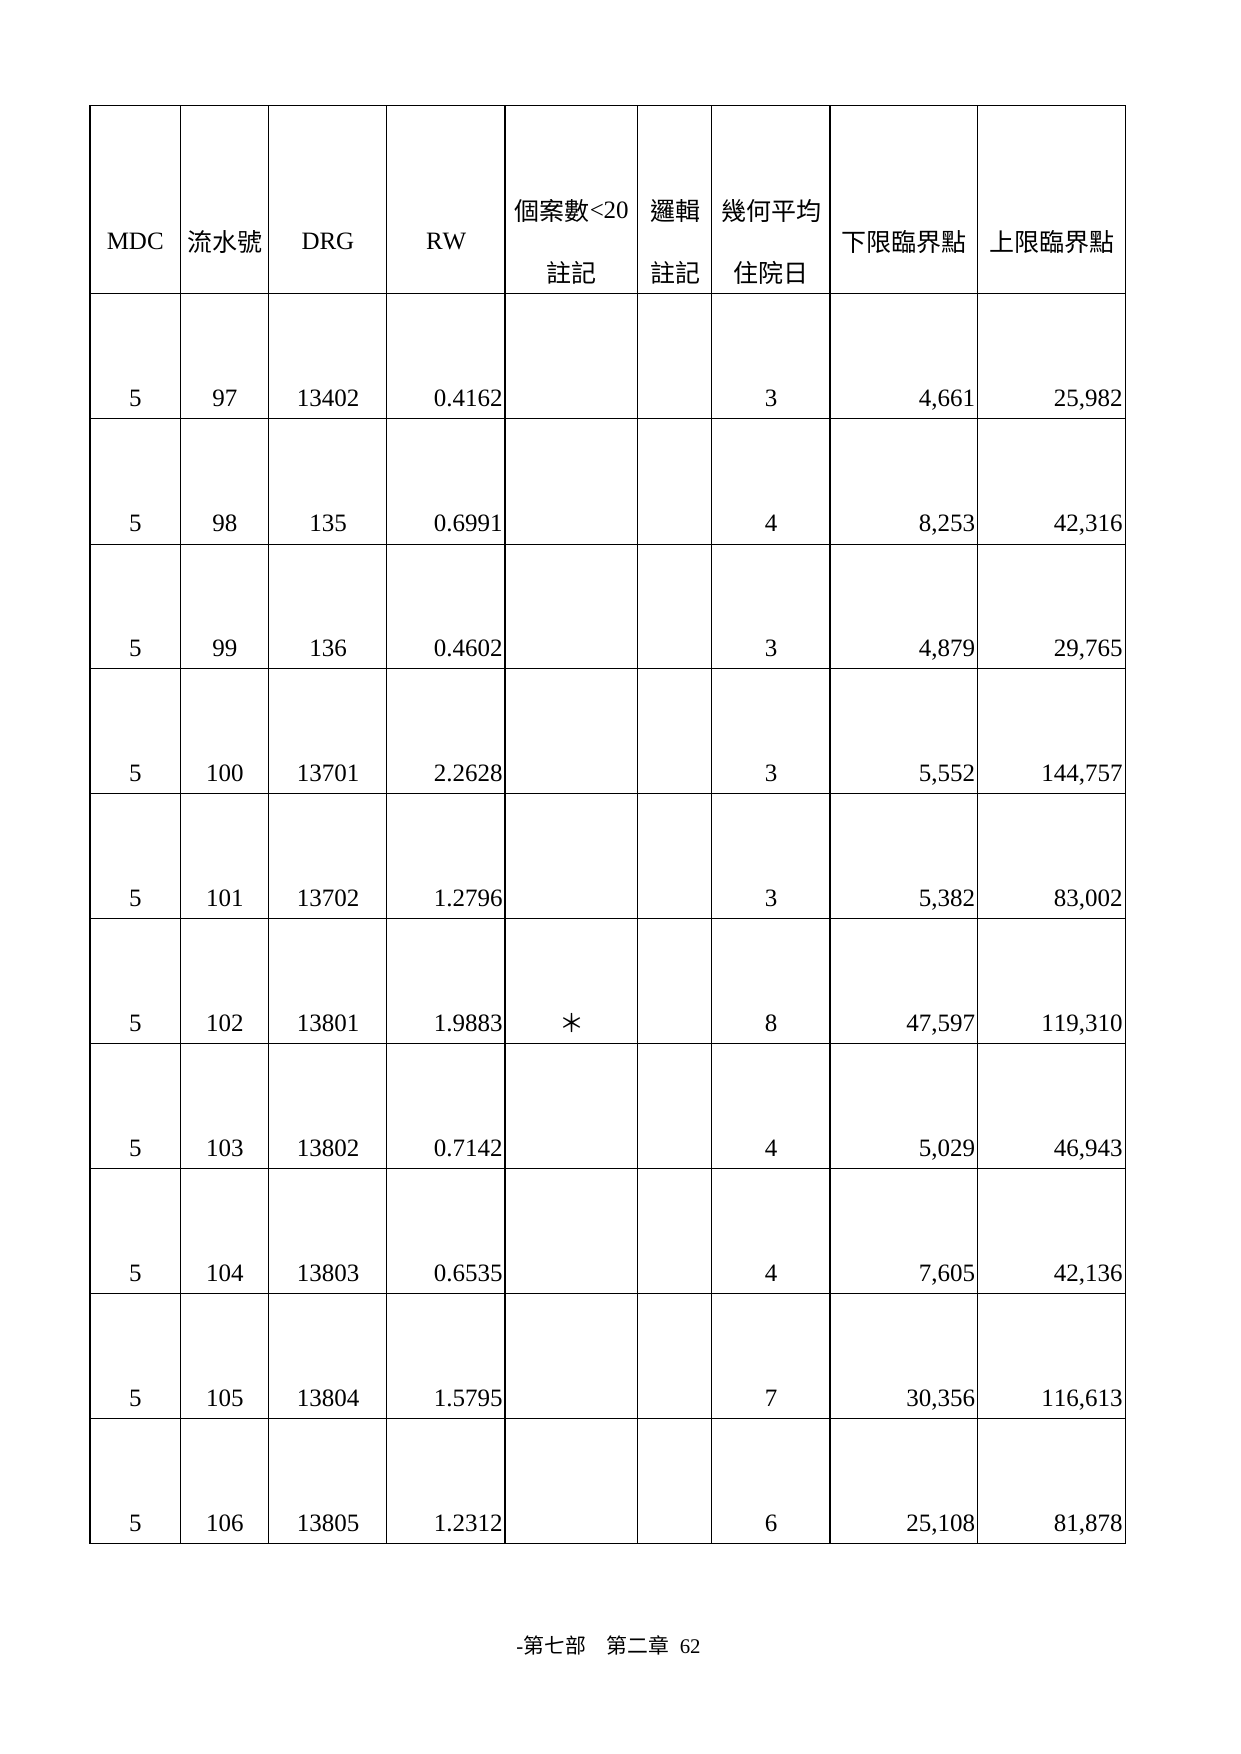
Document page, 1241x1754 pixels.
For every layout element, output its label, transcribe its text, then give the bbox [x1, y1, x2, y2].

table_cell 6 [712, 1419, 829, 1543]
table_cell 105 [181, 1294, 268, 1418]
table_cell 103 [181, 1044, 268, 1168]
table_cell [506, 669, 637, 793]
table_cell 5 [91, 669, 180, 793]
table_cell 81,878 [978, 1419, 1125, 1543]
table_cell 4,879 [831, 545, 977, 668]
table_cell [506, 1419, 637, 1543]
table_cell 0.7142 [387, 1044, 504, 1168]
table_cell 5 [91, 294, 180, 418]
table_header DRG [269, 106, 386, 293]
table_cell 116,613 [978, 1294, 1125, 1418]
table_cell [638, 545, 711, 668]
table_cell 99 [181, 545, 268, 668]
table_cell 1.2796 [387, 794, 504, 918]
table_cell [506, 1044, 637, 1168]
table_cell [638, 919, 711, 1043]
table_cell 135 [269, 419, 386, 543]
table_cell 100 [181, 669, 268, 793]
table_cell 1.2312 [387, 1419, 504, 1543]
table_header MDC [91, 106, 180, 293]
table_cell 4,661 [831, 294, 977, 418]
table_cell 97 [181, 294, 268, 418]
table_cell ＊ [506, 919, 637, 1043]
table_cell 5,382 [831, 794, 977, 918]
table_cell 5 [91, 794, 180, 918]
table_cell 25,108 [831, 1419, 977, 1543]
table_cell 4 [712, 1169, 829, 1293]
table_cell 8,253 [831, 419, 977, 543]
table_header 流水號 [181, 106, 268, 293]
table_cell [638, 1419, 711, 1543]
table_cell 83,002 [978, 794, 1125, 918]
table_cell 13701 [269, 669, 386, 793]
table_cell [638, 419, 711, 543]
table_cell 1.5795 [387, 1294, 504, 1418]
table_cell [638, 669, 711, 793]
table_cell 8 [712, 919, 829, 1043]
table_cell 0.4162 [387, 294, 504, 418]
table_cell 42,316 [978, 419, 1125, 543]
table_cell 3 [712, 545, 829, 668]
table_cell 13802 [269, 1044, 386, 1168]
table_cell 13402 [269, 294, 386, 418]
table_cell [638, 1294, 711, 1418]
table_header 下限臨界點 [831, 106, 977, 293]
table_cell 29,765 [978, 545, 1125, 668]
table_cell 4 [712, 419, 829, 543]
table_cell 47,597 [831, 919, 977, 1043]
table_header 邏輯註記 [638, 106, 711, 293]
table_cell 25,982 [978, 294, 1125, 418]
table_cell 5,552 [831, 669, 977, 793]
table_cell 104 [181, 1169, 268, 1293]
table_cell [638, 294, 711, 418]
table_cell 3 [712, 794, 829, 918]
table_cell 46,943 [978, 1044, 1125, 1168]
table_cell 2.2628 [387, 669, 504, 793]
table_cell 101 [181, 794, 268, 918]
table_cell [506, 794, 637, 918]
table_cell [638, 1044, 711, 1168]
table_cell 13805 [269, 1419, 386, 1543]
table_cell 98 [181, 419, 268, 543]
table_header 個案數<20註記 [506, 106, 637, 293]
table_cell 3 [712, 294, 829, 418]
table_cell 42,136 [978, 1169, 1125, 1293]
table_cell 13803 [269, 1169, 386, 1293]
table_cell 106 [181, 1419, 268, 1543]
table_cell 7,605 [831, 1169, 977, 1293]
table_cell [506, 545, 637, 668]
table_cell 7 [712, 1294, 829, 1418]
table_cell 5 [91, 545, 180, 668]
table_cell [506, 1169, 637, 1293]
table_cell [638, 1169, 711, 1293]
table_cell 3 [712, 669, 829, 793]
table_cell 5 [91, 1294, 180, 1418]
table_cell 0.6535 [387, 1169, 504, 1293]
table_cell 0.4602 [387, 545, 504, 668]
table_cell 136 [269, 545, 386, 668]
table_cell 1.9883 [387, 919, 504, 1043]
table_cell 5,029 [831, 1044, 977, 1168]
table_cell 0.6991 [387, 419, 504, 543]
table_cell 119,310 [978, 919, 1125, 1043]
table_cell 102 [181, 919, 268, 1043]
table_cell [506, 294, 637, 418]
table_cell 5 [91, 1044, 180, 1168]
table_cell 144,757 [978, 669, 1125, 793]
table_cell 4 [712, 1044, 829, 1168]
table_cell [506, 419, 637, 543]
table_cell 13804 [269, 1294, 386, 1418]
table_cell 5 [91, 419, 180, 543]
table_cell 5 [91, 1419, 180, 1543]
table_cell 5 [91, 1169, 180, 1293]
table_cell 13801 [269, 919, 386, 1043]
table_cell 13702 [269, 794, 386, 918]
table_cell [506, 1294, 637, 1418]
table_header 上限臨界點 [978, 106, 1125, 293]
table_cell 30,356 [831, 1294, 977, 1418]
table_header RW [387, 106, 504, 293]
table_cell [638, 794, 711, 918]
table_cell 5 [91, 919, 180, 1043]
table_header 幾何平均住院日 [712, 106, 829, 293]
